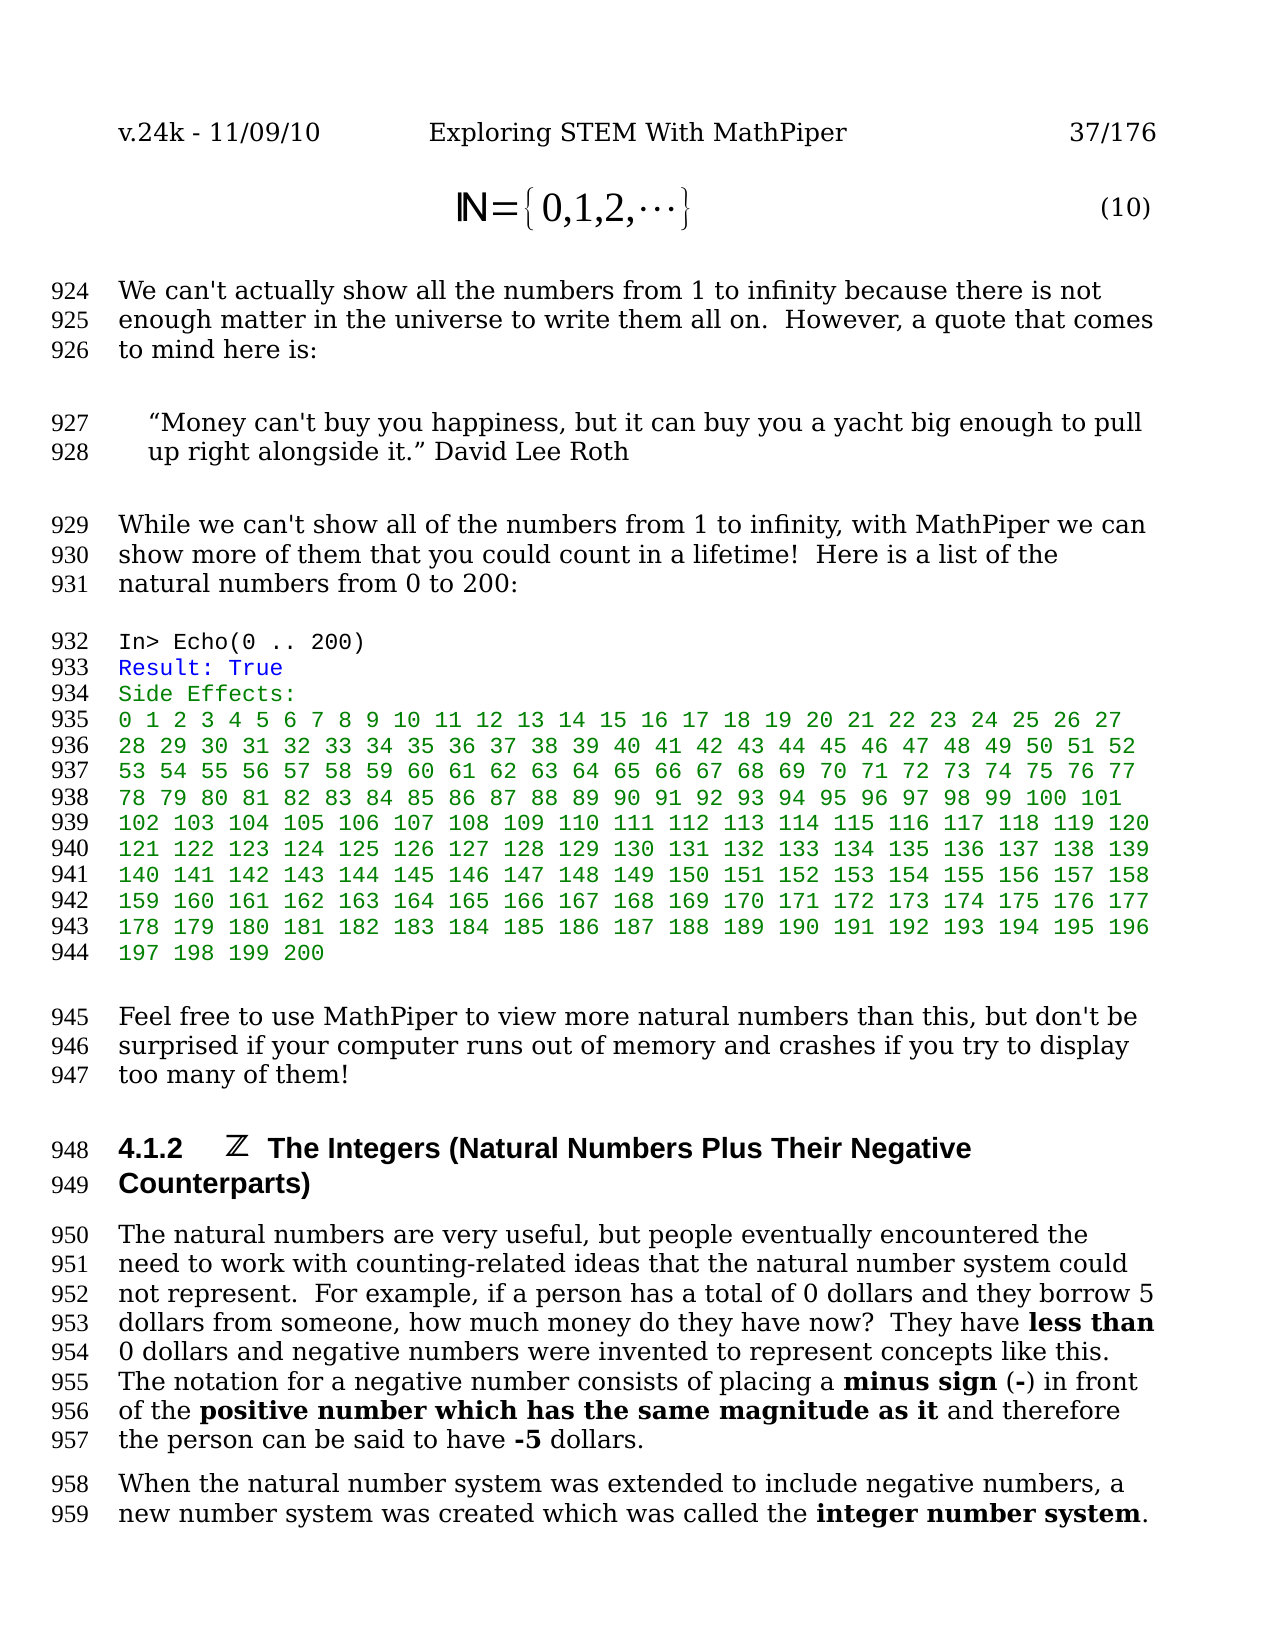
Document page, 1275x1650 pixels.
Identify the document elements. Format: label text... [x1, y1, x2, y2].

text Result: True [118, 656, 1157, 682]
text 0 1 2 3 4 5 6 7 8 9 10 11 12 13 14 15 16 17 18 19 20 21 22 23 24 25 26 27 28 29 30 31 32 33 34 35 36 37 38 39 40 41 42 43 44 45 46 47 48 49 50 51 52 53 54 55 56 57 58 59 60 61 62 63 64 65 66 67 68 69 70 71 72 73 74 75 76 77 78 79 80 81 82 83 84 85 86 87 88 89 90 91 92 93 94 95 96 97 98 99 100 101 102 103 104 105 106 107 108 109 110 111 112 113 114 115 116 117 118 119 120 121 122 123 124 125 126 127 128 129 130 131 132 133 134 135 136 137 138 139 140 141 142 143 144 145 146 147 148 149 150 151 152 153 154 155 156 157 158 159 160 161 162 163 164 165 166 167 168 169 170 171 172 173 174 175 176 177 178 179 180 181 182 183 184 185 186 187 188 189 190 191 192 193 194 195 196 197 198 199 200 [118, 708, 1157, 967]
text Feel free to use MathPiper to view more natural numbers than this, but don't be surprised if your computer runs out of memory and crashes if you try to display too many of them! [118, 1002, 1157, 1090]
table_header [118, 177, 1041, 238]
text While we can't show all of the numbers from 1 to infinity, with MathPiper we can show more of them that you could count in a lifetime! Here is a list of the natural numbers from 0 to 200: [118, 511, 1157, 598]
text Side Effects: [118, 682, 1157, 708]
text We can't actually show all the numbers from 1 to infinity because there is not enough matter in the universe to write them all on. However, a quote that comes to mind here is: [118, 277, 1157, 364]
subtitle The Integers (Natural Numbers Plus Their Negative Counterparts) [118, 1129, 1157, 1199]
table_header (10) [1041, 177, 1157, 238]
text In> Echo(0 .. 200) [118, 630, 1157, 656]
text When the natural number system was extended to include negative numbers, a new number system was created which was called the integer number system. [118, 1470, 1157, 1528]
text “Money can't buy you happiness, but it can buy you a yacht big enough to pull up right alongside it.” David Lee Roth [148, 408, 1157, 467]
text The natural numbers are very useful, but people eventually encountered the need to work with counting-related ideas that the natural number system could not represent. For example, if a person has a total of 0 dollars and they borrow 5 dollars from someone, how much money do they have now? They have less than 0 dollars and negative numbers were invented to represent concepts like this. The notation for a negative number consists of placing a minus sign (-) in front of the positive number which has the same magnitude as it and therefore the person can be said to have -5 dollars. [118, 1221, 1157, 1455]
